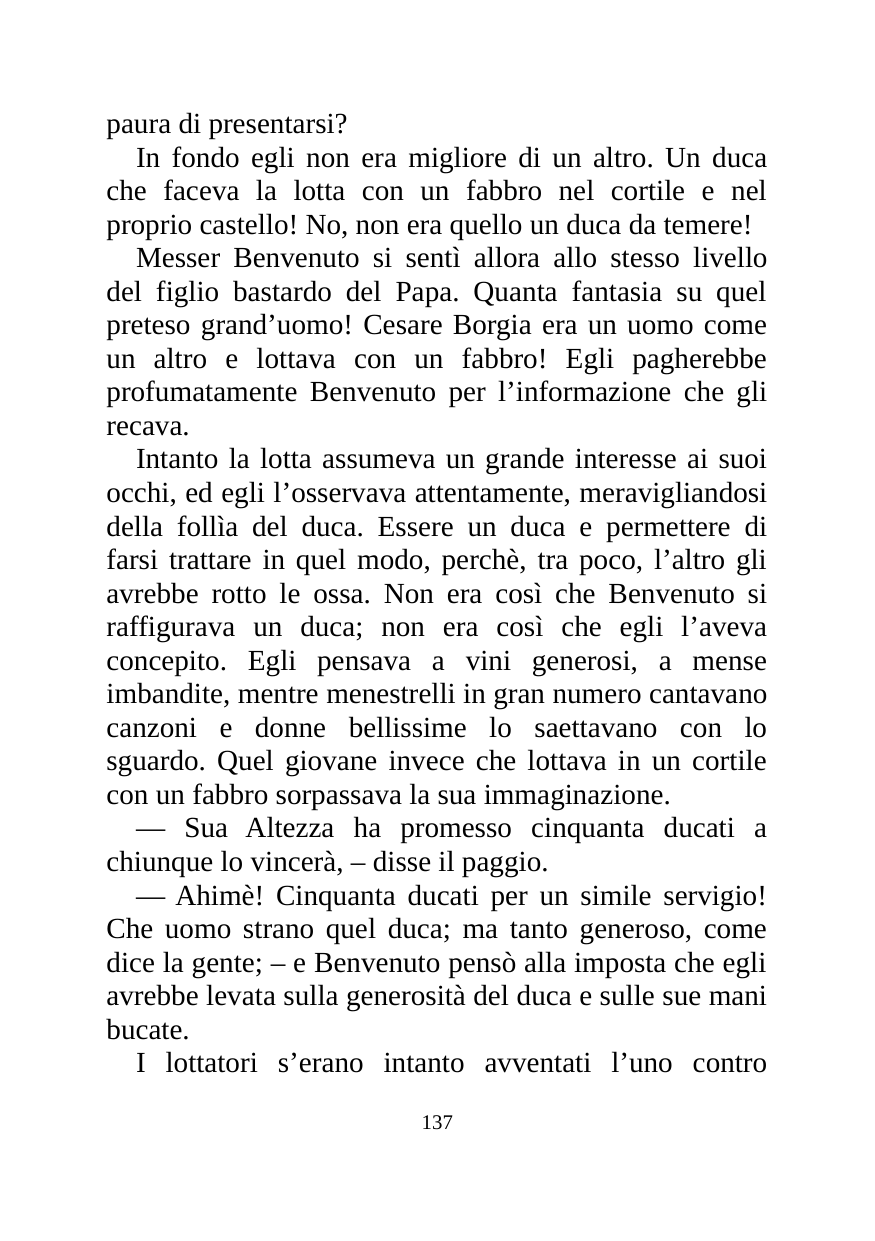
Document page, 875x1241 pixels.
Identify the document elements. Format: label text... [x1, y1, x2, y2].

text I lottatori s’erano intanto avventati l’uno contro [106, 1045, 768, 1079]
text In fondo egli non era migliore di un altro. Un duca che faceva la lotta con un fabbro nel cortile e nel proprio castello! No, non era quello un duca da temere! [106, 140, 768, 240]
text paura di presentarsi? [106, 106, 768, 140]
text Messer Benvenuto si sentì allora allo stesso livello del figlio bastardo del Papa. Quanta fantasia su quel preteso grand’uomo! Cesare Borgia era un uomo come un altro e lottava con un fabbro! Egli pagherebbe profumatamente Benvenuto per l’informazione che gli recava. [106, 240, 768, 442]
text Intanto la lotta assumeva un grande interesse ai suoi occhi, ed egli l’osservava attentamente, meravigliandosi della follìa del duca. Essere un duca e permettere di farsi trattare in quel modo, perchè, tra poco, l’altro gli avrebbe rotto le ossa. Non era così che Benvenuto si raffigurava un duca; non era così che egli l’aveva concepito. Egli pensava a vini generosi, a mense imbandite, mentre menestrelli in gran numero cantavano canzoni e donne bellissime lo saettavano con lo sguardo. Quel giovane invece che lottava in un cortile con un fabbro sorpassava la sua immaginazione. [106, 442, 768, 811]
text — Sua Altezza ha promesso cinquanta ducati a chiunque lo vincerà, – disse il paggio. [106, 811, 768, 878]
text — Ahimè! Cinquanta ducati per un simile servigio! Che uomo strano quel duca; ma tanto generoso, come dice la gente; – e Benvenuto pensò alla imposta che egli avrebbe levata sulla generosità del duca e sulle sue mani bucate. [106, 878, 768, 1045]
